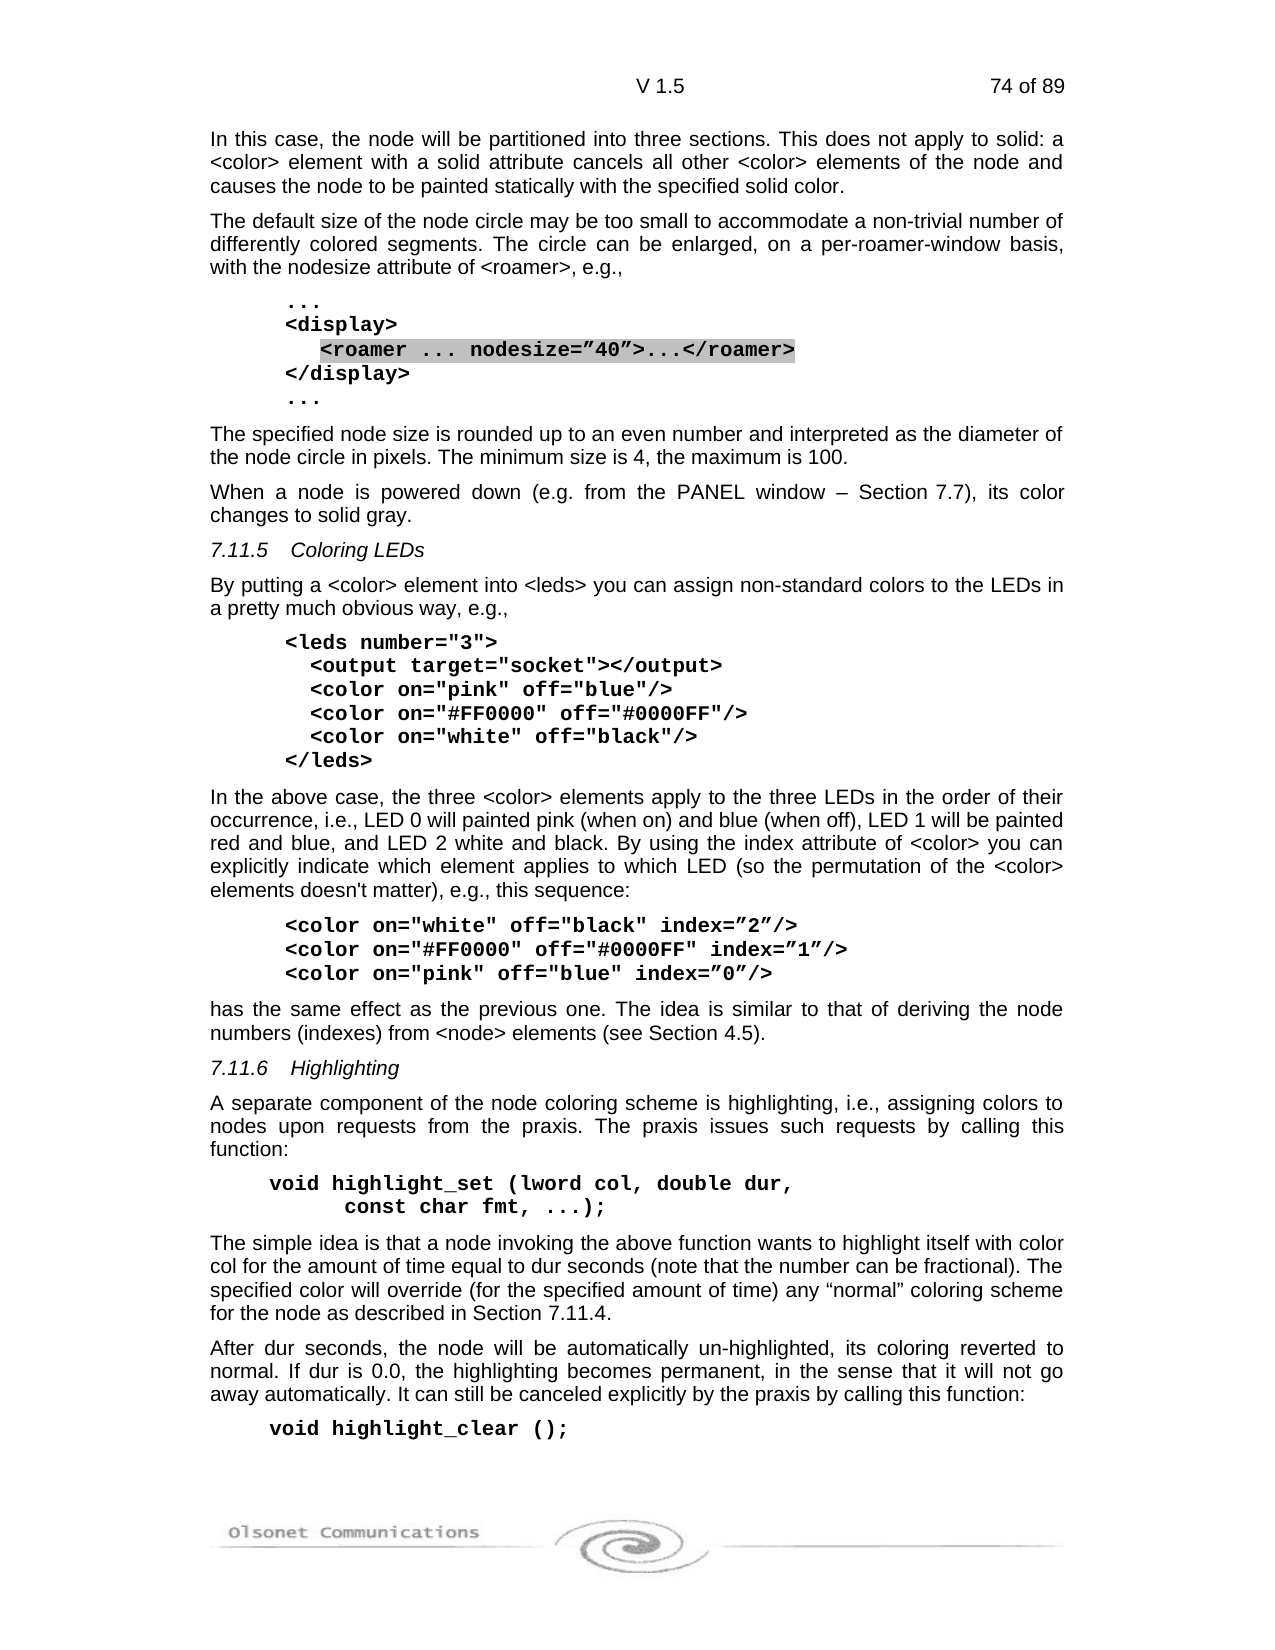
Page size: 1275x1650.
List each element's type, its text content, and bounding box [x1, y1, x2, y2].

text </display> [210, 363, 1065, 387]
text const char fmt, ...); [269, 1196, 1065, 1220]
subtitle Coloring LEDs [210, 538, 1065, 562]
text void highlight_clear (); [269, 1418, 1065, 1441]
text <display> [210, 314, 1065, 338]
text </leds> [210, 750, 1065, 774]
text ... [210, 291, 1065, 314]
text A separate component of the node coloring scheme is highlighting, i.e., assigning colors to nodes upon requests from the praxis. The praxis issues such requests by calling this function: [210, 1091, 1065, 1161]
text By putting a <color> element into <leds> you can assign non-standard colors to the LEDs in a pretty much obvious way, e.g., [210, 573, 1065, 620]
text <color on="#FF0000" off="#0000FF"/> [210, 703, 1065, 726]
text <color on="#FF0000" off="#0000FF" index=”1”/> [210, 939, 1065, 962]
text has the same effect as the previous one. The idea is similar to that of deriving the node numbers (indexes) from <node> elements (see Section 4.5). [210, 998, 1065, 1044]
text <color on="white" off="black" index=”2”/> [210, 915, 1065, 939]
subtitle Highlighting [210, 1056, 1065, 1079]
text In this case, the node will be partitioned into three sections. This does not apply to solid: a <color> element with a solid attribute cancels all other <color> elements of the node and causes the node to be painted statically with the specified solid color. [210, 128, 1065, 197]
text <color on="white" off="black"/> [210, 726, 1065, 750]
text The simple idea is that a node invoking the above function wants to highlight itself with color col for the amount of time equal to dur seconds (note that the number can be fractional). The specified color will override (for the specified amount of time) any “normal” coloring scheme for the node as described in Section 7.11.4. [210, 1232, 1065, 1324]
text <color on="pink" off="blue"/> [210, 679, 1065, 703]
text void highlight_set (lword col, double dur, [269, 1173, 1065, 1196]
text When a node is powered down (e.g. from the PANEL window – Section 7.7), its color changes to solid gray. [210, 480, 1065, 527]
text After dur seconds, the node will be automatically un-highlighted, its coloring reverted to normal. If dur is 0.0, the highlighting becomes permanent, in the sense that it will not go away automatically. It can still be canceled explicitly by the praxis by calling this function: [210, 1336, 1065, 1406]
picture [210, 1504, 1065, 1596]
text <color on="pink" off="blue" index=”0”/> [210, 962, 1065, 986]
text <roamer ... nodesize=”40”>...</roamer> [210, 338, 1065, 363]
text The specified node size is rounded up to an even number and interpreted as the diameter of the node circle in pixels. The minimum size is 4, the maximum is 100. [210, 422, 1065, 468]
text ... [210, 387, 1065, 410]
text In the above case, the three <color> elements apply to the three LEDs in the order of their occurrence, i.e., LED 0 will painted pink (when on) and blue (when off), LED 1 will be painted red and blue, and LED 2 white and black. By using the index attribute of <color> you can explicitly indicate which element applies to which LED (so the permutation of the <color> elements doesn't matter), e.g., this sequence: [210, 785, 1065, 903]
text The default size of the node circle may be too small to accommodate a non-trivial number of differently colored segments. The circle can be enlarged, on a per-roamer-window basis, with the nodesize attribute of <roamer>, e.g., [210, 209, 1065, 279]
text <output target="socket"></output> [210, 655, 1065, 679]
text <leds number="3"> [210, 632, 1065, 655]
